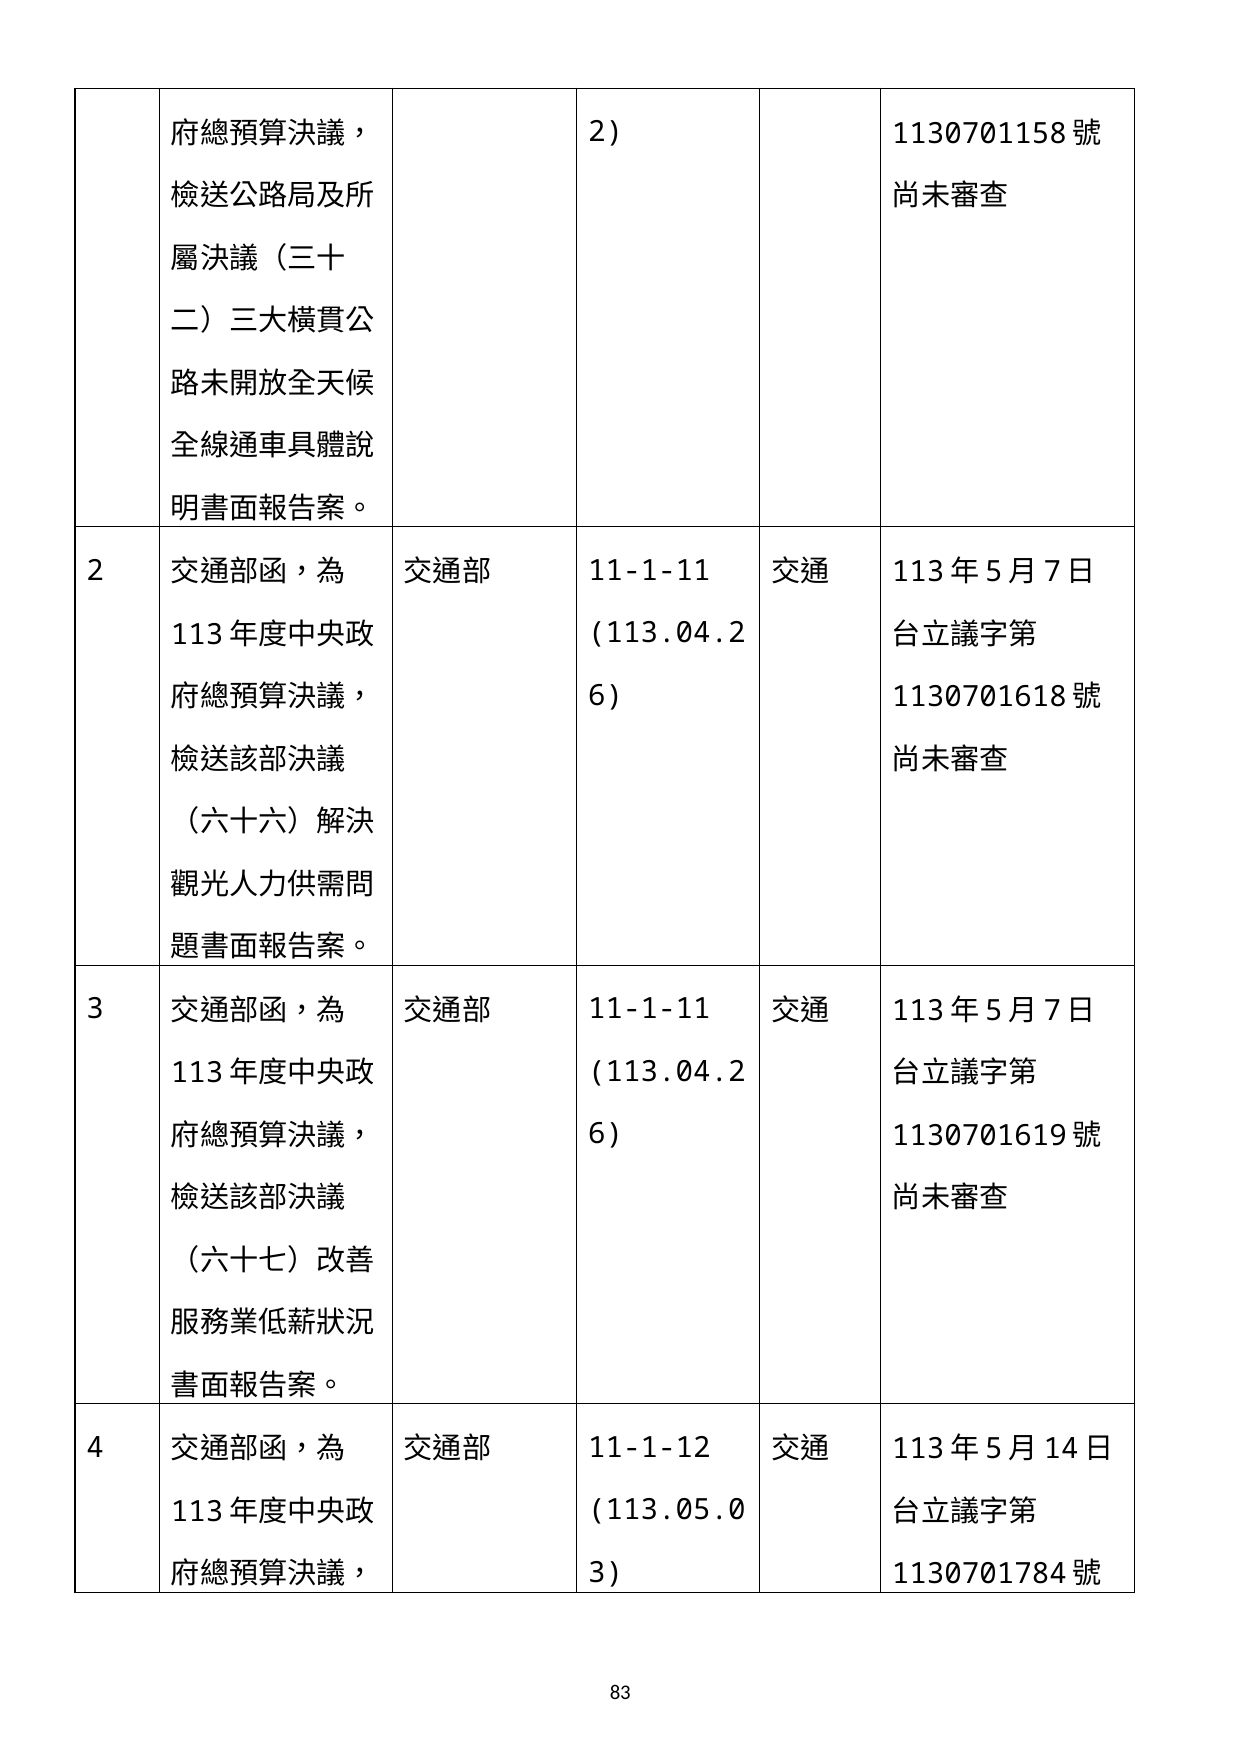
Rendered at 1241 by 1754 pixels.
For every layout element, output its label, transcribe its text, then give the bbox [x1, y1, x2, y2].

table_cell 交通 [760, 966, 880, 1403]
table_cell 交通 [760, 527, 880, 965]
table_cell 交通部 [393, 527, 576, 965]
table_cell [393, 89, 576, 526]
table_cell 1130701158號 尚未審查 [881, 89, 1134, 526]
table_cell 交通部函，為113年度中央政府總預算決議，檢送該部決議（六十六）解決觀光人力供需問題書面報告案。 [160, 527, 392, 965]
table_cell 4 [76, 1404, 159, 1592]
table_cell [76, 89, 159, 526]
table_cell [760, 89, 880, 526]
table_cell 交通部函，為113年度中央政府總預算決議，檢送該部決議（六十七）改善服務業低薪狀況書面報告案。 [160, 966, 392, 1403]
table_cell 交通部 [393, 966, 576, 1403]
table_cell 2 [76, 527, 159, 965]
table_cell 2) [577, 89, 759, 526]
table_cell 府總預算決議，檢送公路局及所屬決議（三十二）三大橫貫公路未開放全天候全線通車具體說明書面報告案。 [160, 89, 392, 526]
table_cell 113年5月14日 台立議字第1130701784號 [881, 1404, 1134, 1592]
table_cell 交通部 [393, 1404, 576, 1592]
table_cell 113年5月7日 台立議字第1130701619號 尚未審查 [881, 966, 1134, 1403]
table_cell 113年5月7日 台立議字第1130701618號 尚未審查 [881, 527, 1134, 965]
table_cell 11-1-11 (113.04.26) [577, 527, 759, 965]
table_cell 11-1-11 (113.04.26) [577, 966, 759, 1403]
table_cell 交通部函，為113年度中央政府總預算決議， [160, 1404, 392, 1592]
table_cell 3 [76, 966, 159, 1403]
table_cell 交通 [760, 1404, 880, 1592]
table_cell 11-1-12 (113.05.03) [577, 1404, 759, 1592]
